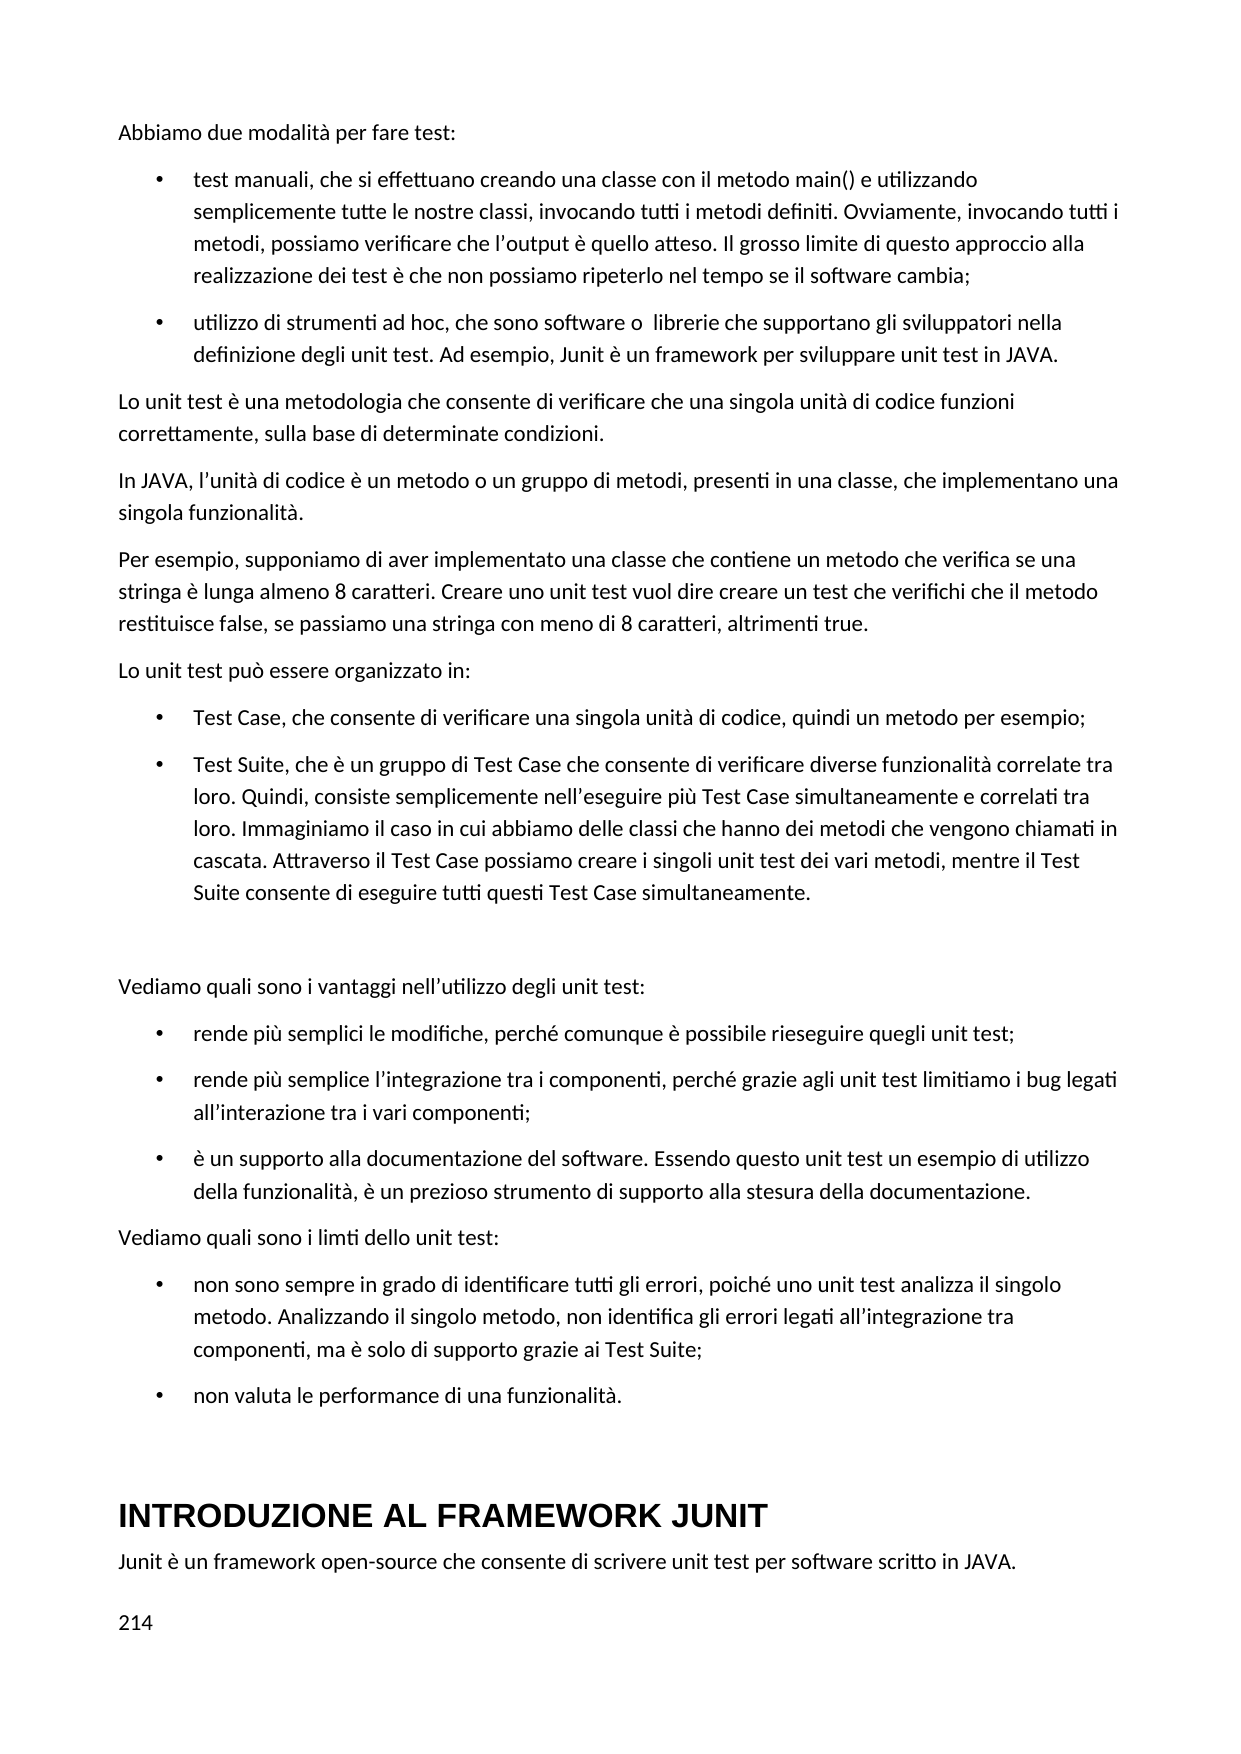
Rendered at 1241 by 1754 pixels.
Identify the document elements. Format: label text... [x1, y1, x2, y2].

text Vediamo quali sono i limti dello unit test: [118, 1223, 1122, 1252]
text Junit è un framework open-source che consente di scrivere unit test per software scritto in JAVA. [118, 1547, 1122, 1575]
list rende più semplice l’integrazione tra i componenti, perché grazie agli unit test limitiamo i bug legati all’interazione tra i vari componenti; [156, 1066, 1122, 1126]
list utilizzo di strumenti ad hoc, che sono software o librerie che supportano gli sviluppatori nella definizione degli unit test. Ad esempio, Junit è un framework per sviluppare unit test in JAVA. [156, 308, 1122, 368]
list rende più semplici le modifiche, perché comunque è possibile rieseguire quegli unit test; [156, 1019, 1122, 1047]
list è un supporto alla documentazione del software. Essendo questo unit test un esempio di utilizzo della funzionalità, è un prezioso strumento di supporto alla stesura della documentazione. [156, 1144, 1122, 1205]
text Abbiamo due modalità per fare test: [118, 118, 1122, 146]
list Test Case, che consente di verificare una singola unità di codice, quindi un metodo per esempio; [156, 703, 1122, 731]
subtitle INTRODUZIONE AL FRAMEWORK JUNIT [118, 1496, 1122, 1534]
list test manuali, che si effettuano creando una classe con il metodo main() e utilizzando semplicemente tutte le nostre classi, invocando tutti i metodi definiti. Ovviamente, invocando tutti i metodi, possiamo verificare che l’output è quello atteso. Il grosso limite di questo approccio alla realizzazione dei test è che non possiamo ripeterlo nel tempo se il software cambia; [156, 165, 1122, 289]
text In JAVA, l’unità di codice è un metodo o un gruppo di metodi, presenti in una classe, che implementano una singola funzionalità. [118, 466, 1122, 526]
list non valuta le performance di una funzionalità. [156, 1381, 1122, 1409]
text Per esempio, supponiamo di aver implementato una classe che contiene un metodo che verifica se una stringa è lunga almeno 8 caratteri. Creare uno unit test vuol dire creare un test che verifichi che il metodo restituisce false, se passiamo una stringa con meno di 8 caratteri, altrimenti true. [118, 545, 1122, 637]
list Test Suite, che è un gruppo di Test Case che consente di verificare diverse funzionalità correlate tra loro. Quindi, consiste semplicemente nell’eseguire più Test Case simultaneamente e correlati tra loro. Immaginiamo il caso in cui abbiamo delle classi che hanno dei metodi che vengono chiamati in cascata. Attraverso il Test Case possiamo creare i singoli unit test dei vari metodi, mentre il Test Suite consente di eseguire tutti questi Test Case simultaneamente. [156, 750, 1122, 907]
text Vediamo quali sono i vantaggi nell’utilizzo degli unit test: [118, 972, 1122, 1000]
text Lo unit test è una metodologia che consente di verificare che una singola unità di codice funzioni correttamente, sulla base di determinate condizioni. [118, 387, 1122, 447]
text Lo unit test può essere organizzato in: [118, 656, 1122, 684]
list non sono sempre in grado di identificare tutti gli errori, poiché uno unit test analizza il singolo metodo. Analizzando il singolo metodo, non identifica gli errori legati all’integrazione tra componenti, ma è solo di supporto grazie ai Test Suite; [156, 1270, 1122, 1363]
